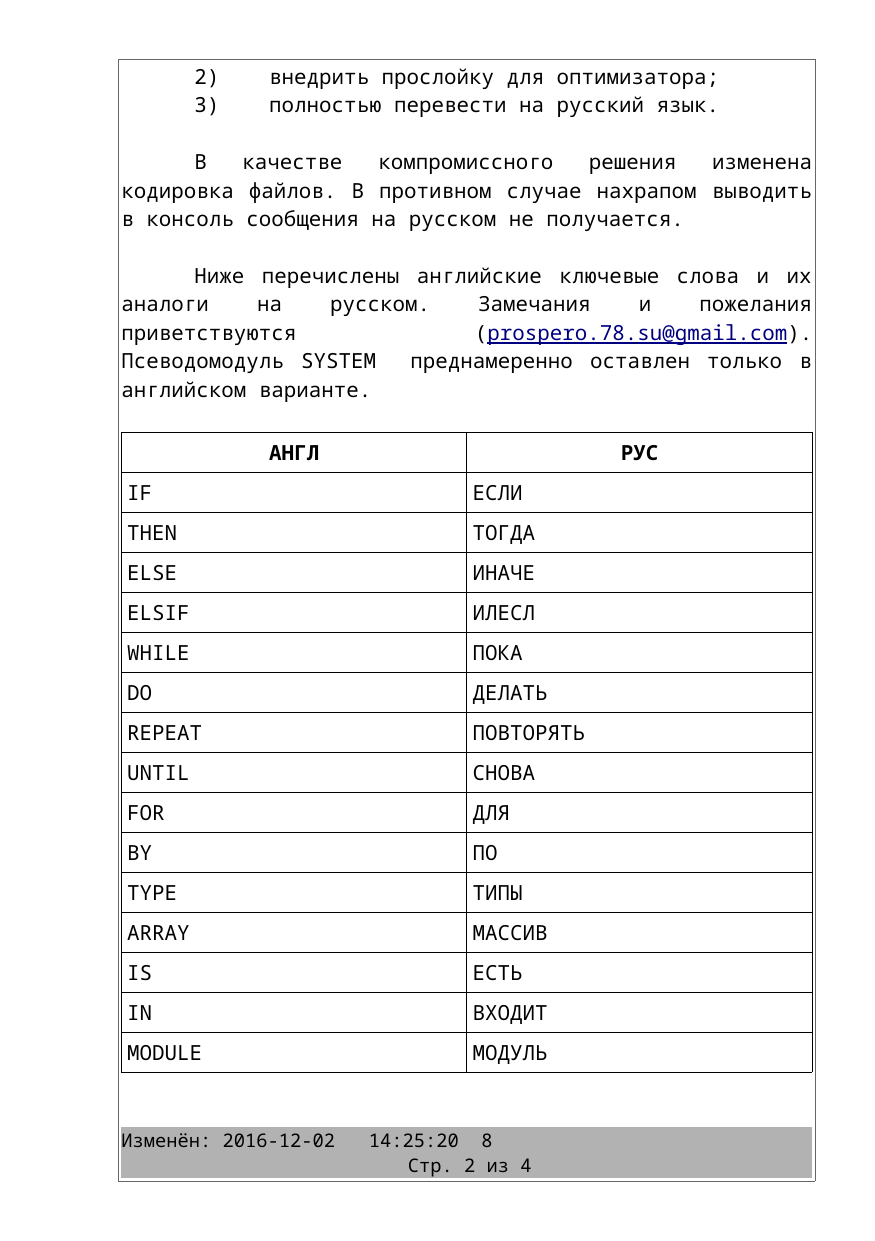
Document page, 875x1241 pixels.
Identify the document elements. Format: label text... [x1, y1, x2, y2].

table_cell ТОГДА [467, 513, 812, 552]
table_cell ЕСЛИ [467, 473, 812, 512]
table_cell ELSE [122, 553, 466, 592]
table_cell IN [122, 993, 466, 1032]
table_header АНГЛ [122, 433, 466, 472]
table_cell ДЛЯ [467, 793, 812, 832]
table_cell MODULE [122, 1033, 466, 1072]
table_cell FOR [122, 793, 466, 832]
table_cell ПОКА [467, 633, 812, 672]
table_cell BY [122, 833, 466, 872]
table_cell СНОВА [467, 753, 812, 792]
table_cell THEN [122, 513, 466, 552]
table_cell ДЕЛАТЬ [467, 673, 812, 712]
table_cell ИЛЕСЛ [467, 593, 812, 632]
list внедрить прослойку для оптимизатора; [121, 62, 812, 91]
list полностью перевести на русский язык. [121, 91, 812, 119]
table_cell ПОВТОРЯТЬ [467, 713, 812, 752]
table_cell ARRAY [122, 913, 466, 952]
table_cell ELSIF [122, 593, 466, 632]
table_cell TYPE [122, 873, 466, 912]
table_header РУС [467, 433, 812, 472]
table_cell IF [122, 473, 466, 512]
table_cell DO [122, 673, 466, 712]
table_cell МОДУЛЬ [467, 1033, 812, 1072]
table_cell ИНАЧЕ [467, 553, 812, 592]
text В качестве компромиссного решения изменена кодировка файлов. В противном случае нахрапом выводить в консоль сообщения на русском не получается. [121, 147, 812, 233]
table_cell ПО [467, 833, 812, 872]
table_cell UNTIL [122, 753, 466, 792]
table_cell REPEAT [122, 713, 466, 752]
table_cell ТИПЫ [467, 873, 812, 912]
table_cell IS [122, 953, 466, 992]
text Ниже перечислены английские ключевые слова и их аналоги на русском. Замечания и пожелания приветствуются (prospero.78.su@gmail.com). Псеводомодуль SYSTEM преднамеренно оставлен только в английском варианте. [121, 261, 812, 403]
table_cell ВХОДИТ [467, 993, 812, 1032]
table_cell ЕСТЬ [467, 953, 812, 992]
table_cell МАССИВ [467, 913, 812, 952]
table_cell WHILE [122, 633, 466, 672]
